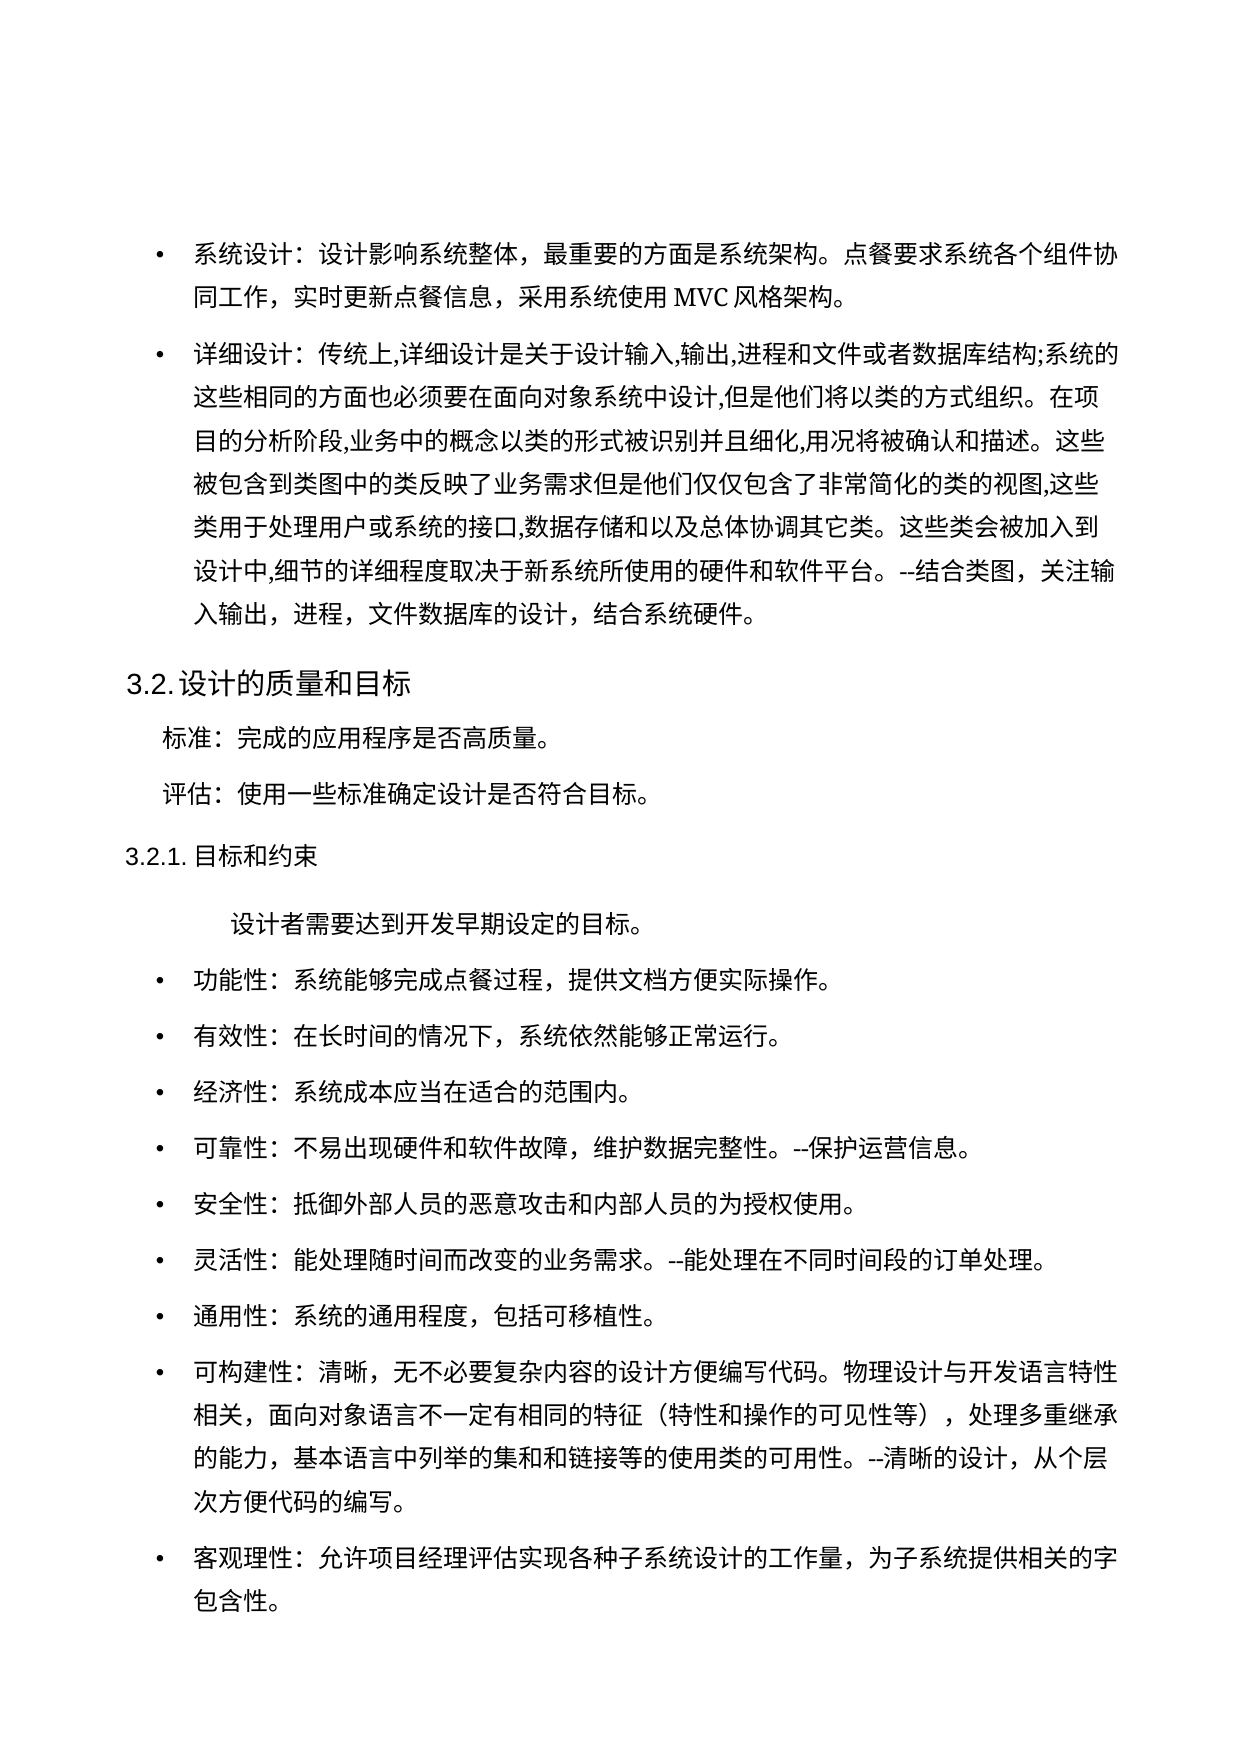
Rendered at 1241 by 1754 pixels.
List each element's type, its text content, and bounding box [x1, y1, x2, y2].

list 详细设计：传统上,详细设计是关于设计输入,输出,进程和文件或者数据库结构;系统的这些相同的方面也必须要在面向对象系统中设计,但是他们将以类的方式组织。在项目的分析阶段,业务中的概念以类的形式被识别并且细化,用况将被确认和描述。这些被包含到类图中的类反映了业务需求但是他们仅仅包含了非常简化的类的视图,这些类用于处理用户或系统的接口,数据存储和以及总体协调其它类。这些类会被加入到设计中,细节的详细程度取决于新系统所使用的硬件和软件平台。--结合类图，关注输入输出，进程，文件数据库的设计，结合系统硬件。 [156, 334, 1122, 631]
list 功能性：系统能够完成点餐过程，提供文档方便实际操作。 [156, 961, 1122, 997]
list 安全性：抵御外部人员的恶意攻击和内部人员的为授权使用。 [156, 1184, 1122, 1221]
list 可靠性：不易出现硬件和软件故障，维护数据完整性。--保护运营信息。 [156, 1128, 1122, 1164]
list 灵活性：能处理随时间而改变的业务需求。--能处理在不同时间段的订单处理。 [156, 1240, 1122, 1276]
list 通用性：系统的通用程度，包括可移植性。 [156, 1296, 1122, 1332]
subtitle 设计的质量和目标 [118, 661, 1122, 703]
list 可构建性：清晰，无不必要复杂内容的设计方便编写代码。物理设计与开发语言特性相关，面向对象语言不一定有相同的特征（特性和操作的可见性等），处理多重继承的能力，基本语言中列举的集和和链接等的使用类的可用性。--清晰的设计，从个层次方便代码的编写。 [156, 1352, 1122, 1519]
subtitle 目标和约束 [118, 836, 1122, 872]
list 经济性：系统成本应当在适合的范围内。 [156, 1072, 1122, 1109]
text 设计者需要达到开发早期设定的目标。 [231, 904, 1122, 941]
text 评估：使用一些标准确定设计是否符合目标。 [118, 774, 1122, 811]
list 有效性：在长时间的情况下，系统依然能够正常运行。 [156, 1016, 1122, 1053]
list 系统设计：设计影响系统整体，最重要的方面是系统架构。点餐要求系统各个组件协同工作，实时更新点餐信息，采用系统使用MVC风格架构。 [156, 234, 1122, 314]
text 标准：完成的应用程序是否高质量。 [118, 718, 1122, 754]
list 客观理性：允许项目经理评估实现各种子系统设计的工作量，为子系统提供相关的字包含性。 [156, 1538, 1122, 1618]
